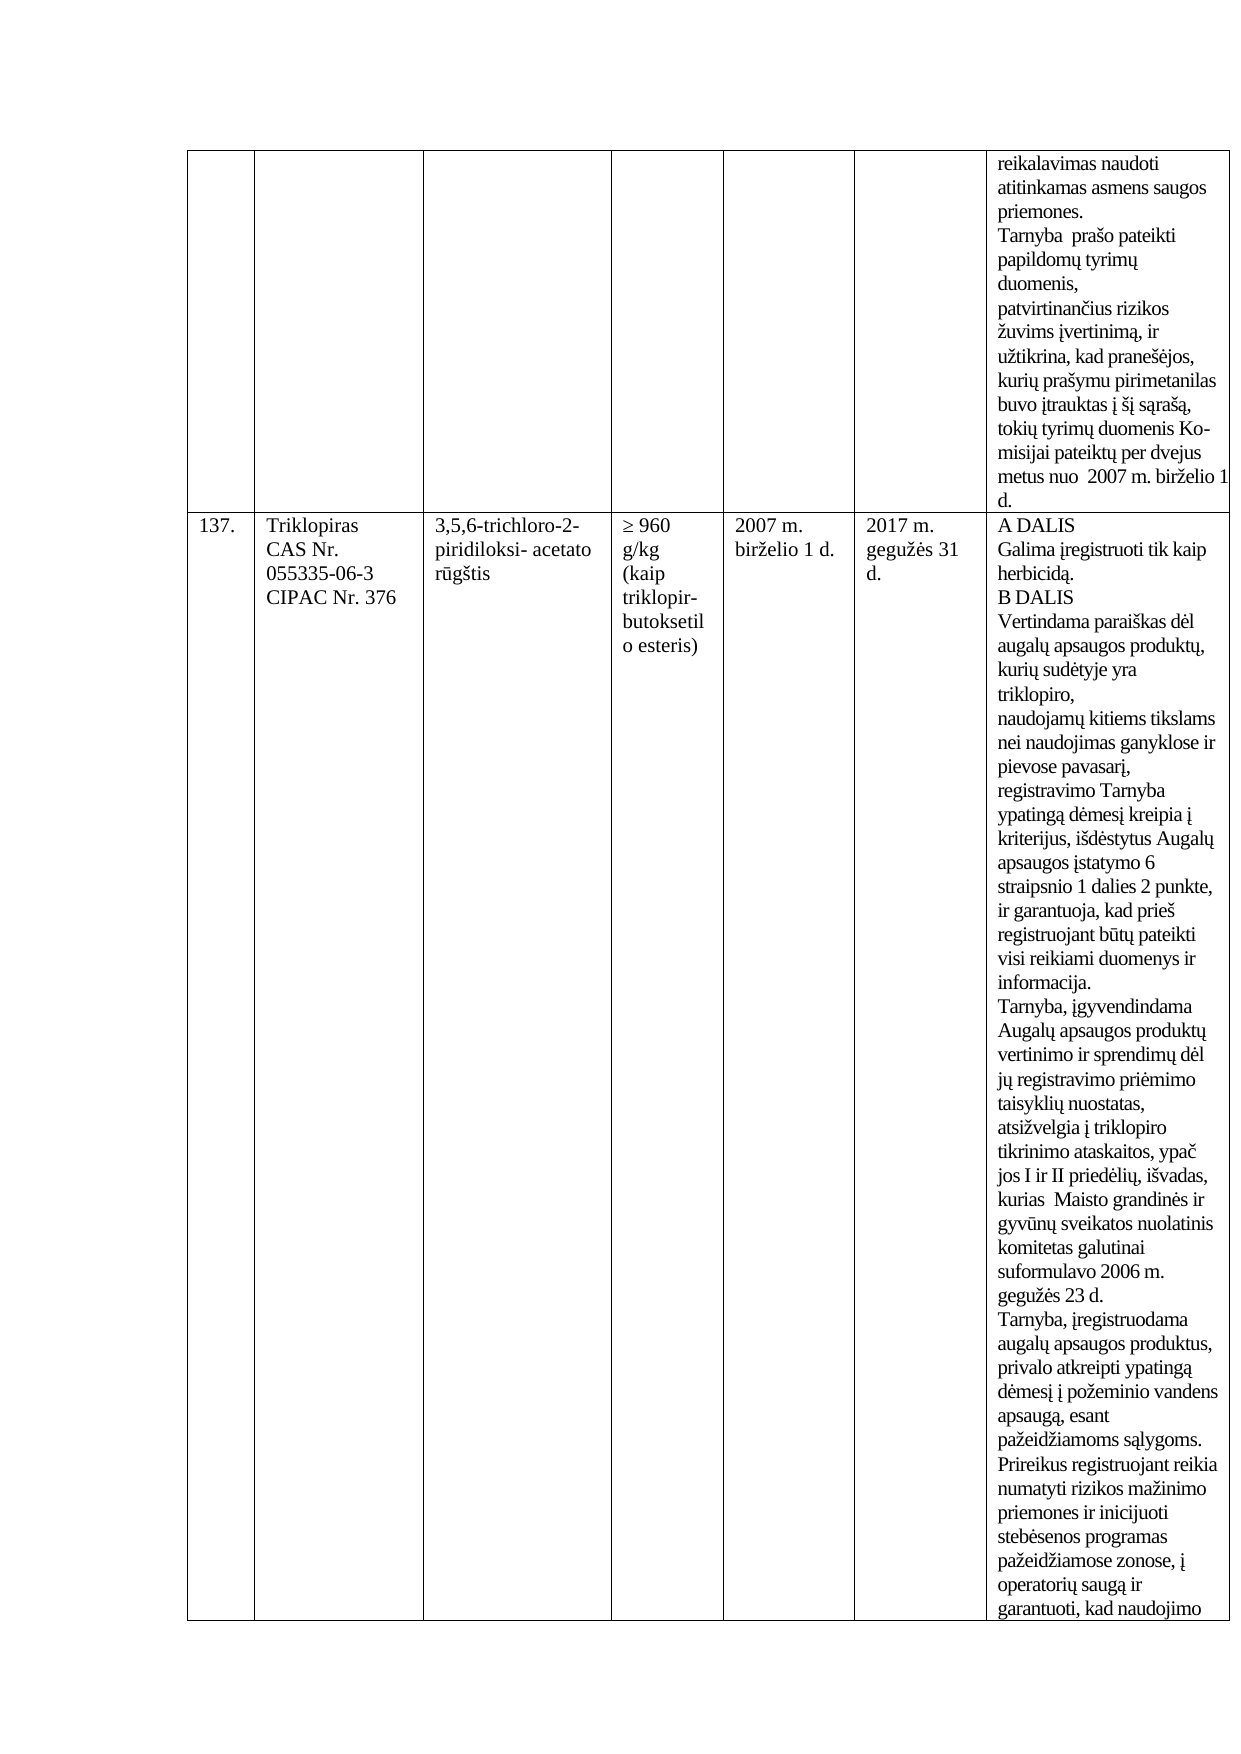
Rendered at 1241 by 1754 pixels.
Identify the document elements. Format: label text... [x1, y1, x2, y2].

table_cell 2007 m. birželio 1 d. [724, 513, 854, 1620]
table_cell [188, 151, 254, 512]
table_cell [724, 151, 854, 512]
table_cell [855, 151, 986, 512]
table_cell [612, 151, 723, 512]
table_cell Triklopiras CAS Nr. 055335-06-3 CIPAC Nr. 376 [255, 513, 423, 1620]
table_cell A DALIS Galima įregistruoti tik kaip herbicidą. B DALIS Vertindama paraiškas dėl augalų apsaugos produktų, kurių sudėtyje yra triklopiro, naudojamų kitiems tikslams nei naudojimas ganyklose ir pievose pavasarį, registravimo Tarnyba ypatingą dėmesį kreipia į kriterijus, išdėstytus Augalų apsaugos įstatymo 6 straipsnio 1 dalies 2 punkte, ir garantuoja, kad prieš registruojant būtų pateikti visi reikiami duomenys ir informacija. Tarnyba, įgyvendindama Augalų apsaugos produktų vertinimo ir sprendimų dėl jų registravimo priėmimo taisyklių nuostatas, atsižvelgia į triklopiro tikrinimo ataskaitos, ypač jos I ir II priedėlių, išvadas, kurias Maisto grandinės ir gyvūnų sveikatos nuolatinis komitetas galutinai suformulavo 2006 m. gegužės 23 d. Tarnyba, įregistruodama augalų apsaugos produktus, privalo atkreipti ypatingą dėmesį į požeminio vandens apsaugą, esant pažeidžiamoms sąlygoms. Prireikus registruojant reikia numatyti rizikos mažinimo priemones ir inicijuoti stebėsenos programas pažeidžiamose zonose, į operatorių saugą ir garantuoti, kad naudojimo [987, 513, 1229, 1620]
table_cell 137. [188, 513, 254, 1620]
table_cell 3,5,6-trichloro-2-piridiloksi- acetato rūgštis [424, 513, 611, 1620]
table_cell reikalavimas naudoti atitinkamas asmens saugos priemones. Tarnyba prašo pateikti papildomų tyrimų duomenis, patvirtinančius rizikos žuvims įvertinimą, ir užtikrina, kad pranešėjos, kurių prašymu piri­metanilas buvo įtrauktas į šį są­rašą, tokių tyrimų duomenis Ko­misijai pateiktų per dvejus metus nuo 2007 m. birželio 1 d. [987, 151, 1229, 512]
table_cell [255, 151, 423, 512]
table_cell 2017 m. gegužės 31 d. [855, 513, 986, 1620]
table_cell [424, 151, 611, 512]
table_cell ≥ 960 g/kg (kaip triklopir- butoksetilo esteris) [612, 513, 723, 1620]
